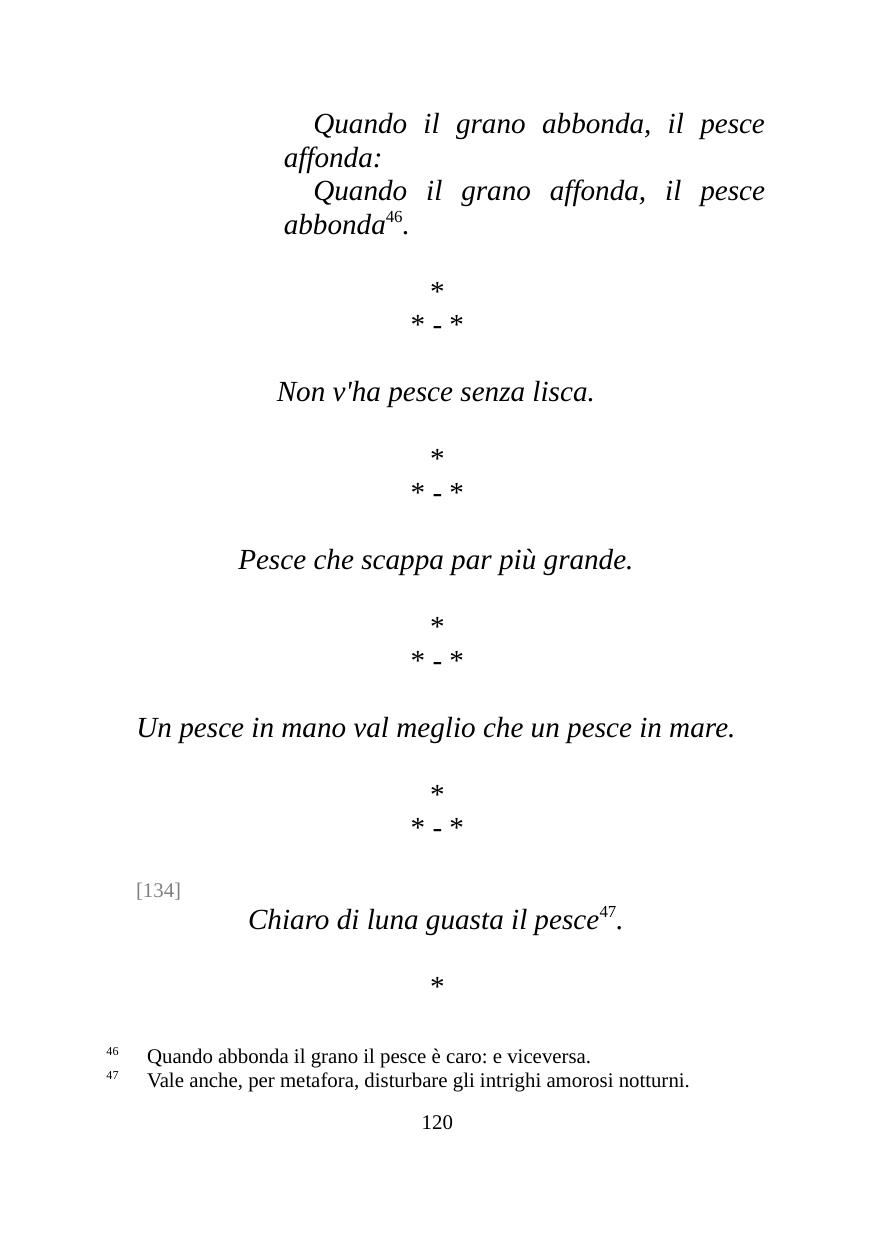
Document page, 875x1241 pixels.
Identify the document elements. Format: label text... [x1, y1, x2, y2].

text Quando il grano abbonda, il pesce affonda: [283, 106, 768, 173]
text * - * [106, 307, 768, 341]
text Vale anche, per metafora, disturbare gli intrighi amorosi notturni. [106, 1068, 768, 1092]
text * [106, 274, 768, 307]
text Quando abbonda il grano il pesce è caro: e viceversa. [106, 1044, 768, 1068]
text Chiaro di luna guasta il pesce. [106, 902, 768, 935]
text * [106, 609, 768, 643]
text [134] [106, 878, 768, 902]
text Un pesce in mano val meglio che un pesce in mare. [106, 710, 768, 743]
text * [106, 442, 768, 475]
text * - * [106, 811, 768, 844]
text * - * [106, 475, 768, 509]
text * - * [106, 643, 768, 676]
text * [106, 777, 768, 811]
text Pesce che scappa par più grande. [106, 542, 768, 576]
text * [106, 969, 768, 1002]
text Quando il grano affonda, il pesce abbonda. [283, 173, 768, 240]
text Non v'ha pesce senza lisca. [106, 374, 768, 408]
